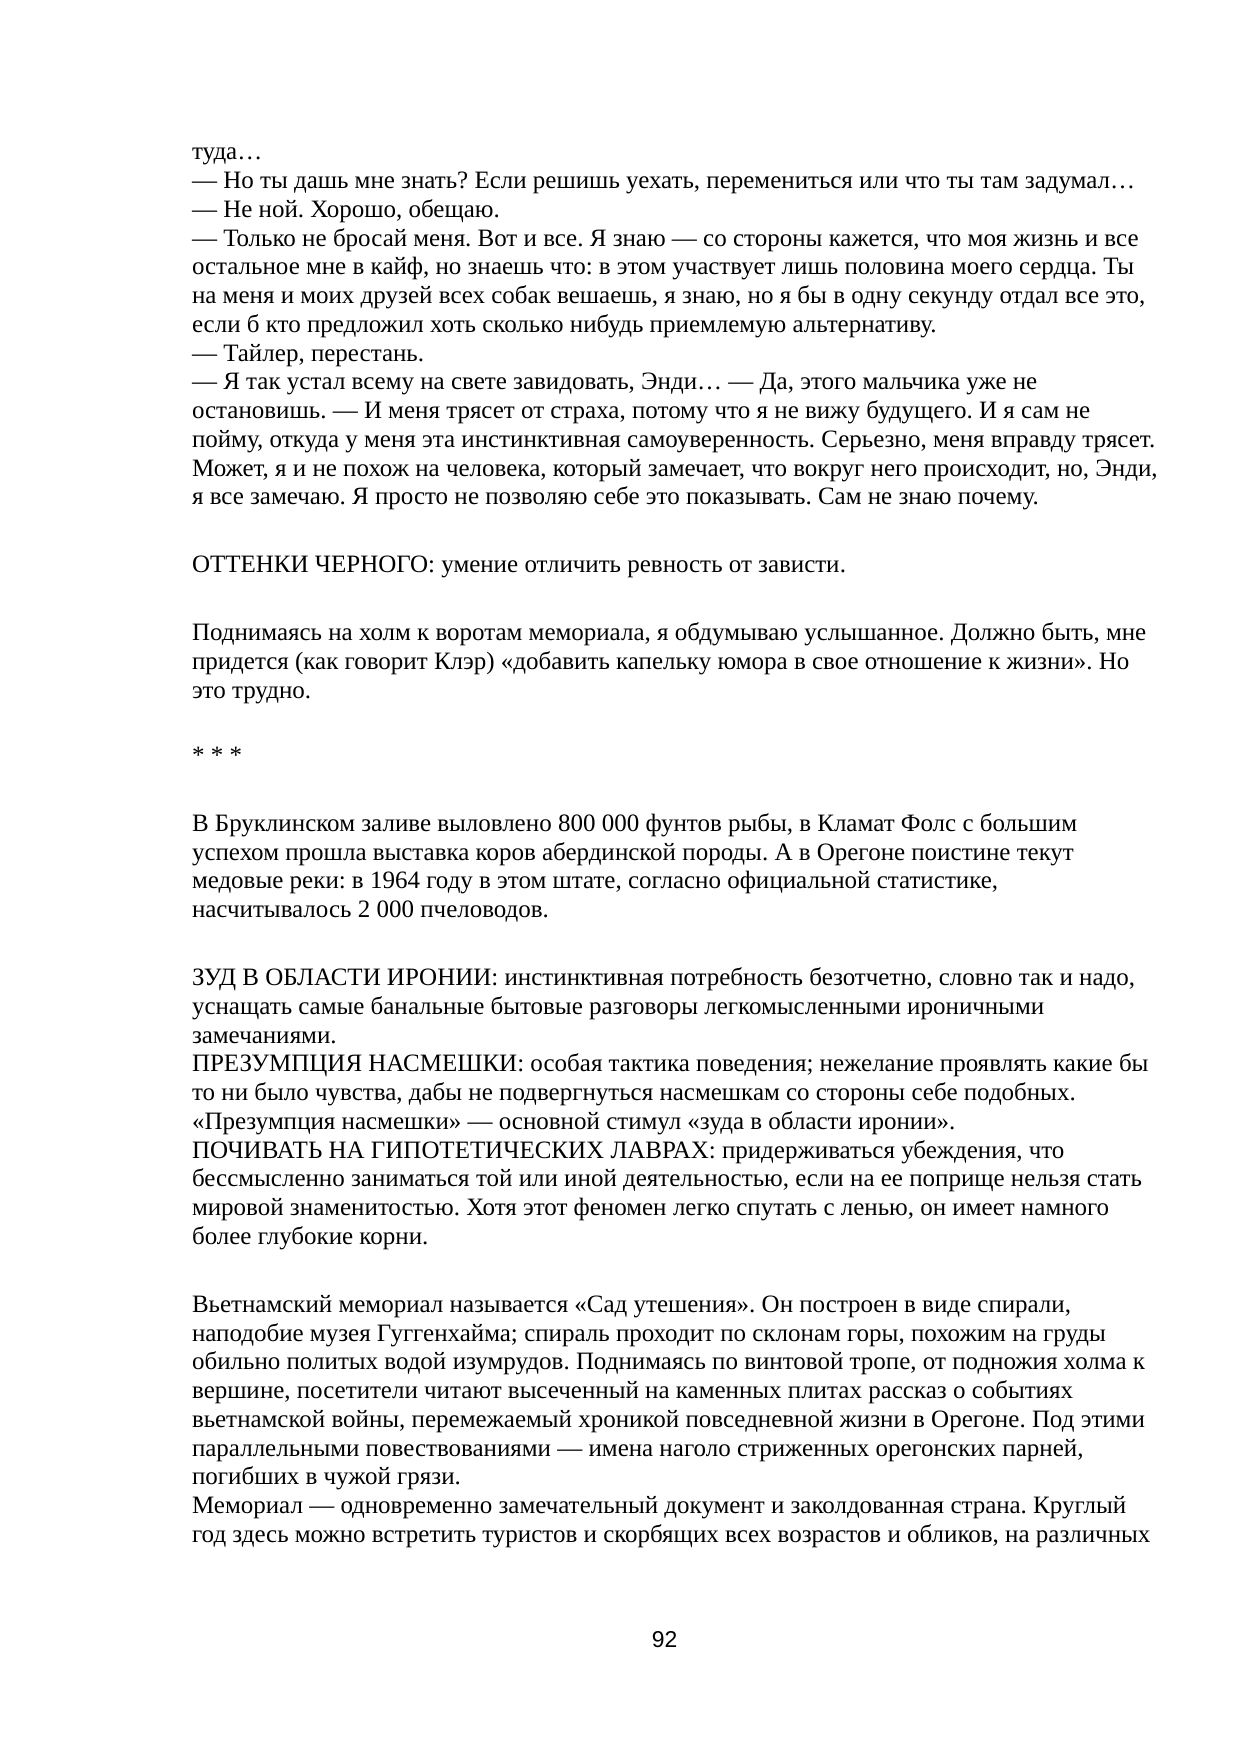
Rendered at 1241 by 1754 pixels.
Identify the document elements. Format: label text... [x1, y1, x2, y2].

table_header туда… — Но ты дашь мне знать? Если решишь уехать, перемениться или что ты там задумал… — Не ной. Хорошо, обещаю. — Только не бросай меня. Вот и все. Я знаю — со стороны кажется, что моя жизнь и все остальное мне в кайф, но знаешь что: в этом участвует лишь половина моего сердца. Ты на меня и моих друзей всех собак вешаешь, я знаю, но я бы в одну секунду отдал все это, если б кто предложил хоть сколько нибудь приемлемую альтернативу. — Тайлер, перестань. — Я так устал всему на свете завидовать, Энди… — Да, этого мальчика уже не остановишь. — И меня трясет от страха, потому что я не вижу будущего. И я сам не пойму, откуда у меня эта инстинктивная самоуверенность. Серьезно, меня вправду трясет. Может, я и не похож на человека, который замечает, что вокруг него происходит, но, Энди, я все замечаю. Я просто не позволяю себе это показывать. Сам не знаю почему. ОТТЕНКИ ЧЕРНОГО: умение отличить ревность от зависти. Поднимаясь на холм к воротам мемориала, я обдумываю услышанное. Должно быть, мне придется (как говорит Клэр) «добавить капельку юмора в свое отношение к жизни». Но это трудно. * * * В Бруклинском заливе выловлено 800 000 фунтов рыбы, в Кламат Фолс с большим успехом прошла выставка коров абердинской породы. А в Орегоне поистине текут медовые реки: в 1964 году в этом штате, согласно официальной статистике, насчитывалось 2 000 пчеловодов. ЗУД В ОБЛАСТИ ИРОНИИ: инстинктивная потребность безотчетно, словно так и надо, уснащать самые банальные бытовые разговоры легкомысленными ироничными замечаниями. ПРЕЗУМПЦИЯ НАСМЕШКИ: особая тактика поведения; нежелание проявлять какие бы то ни было чувства, дабы не подвергнуться насмешкам со стороны себе подобных. «Презумпция насмешки» — основной стимул «зуда в области иронии». ПОЧИВАТЬ НА ГИПОТЕТИЧЕСКИХ ЛАВРАХ: придерживаться убеждения, что бессмысленно заниматься той или иной деятельностью, если на ее поприще нельзя стать мировой знаменитостью. Хотя этот феномен легко спутать с ленью, он имеет намного более глубокие корни. Вьетнамский мемориал называется «Сад утешения». Он построен в виде спирали, наподобие музея Гуггенхайма; спираль проходит по склонам горы, похожим на груды обильно политых водой изумрудов. Поднимаясь по винтовой тропе, от подножия холма к вершине, посетители читают высеченный на каменных плитах рассказ о событиях вьетнамской войны, перемежаемый хроникой повседневной жизни в Орегоне. Под этими параллельными повествованиями — имена наголо стриженных орегонских парней, погибших в чужой грязи. Мемориал — одновременно замечательный документ и заколдованная страна. Круглый год здесь можно встретить туристов и скорбящих всех возрастов и обликов, на различных [184, 118, 1166, 1556]
